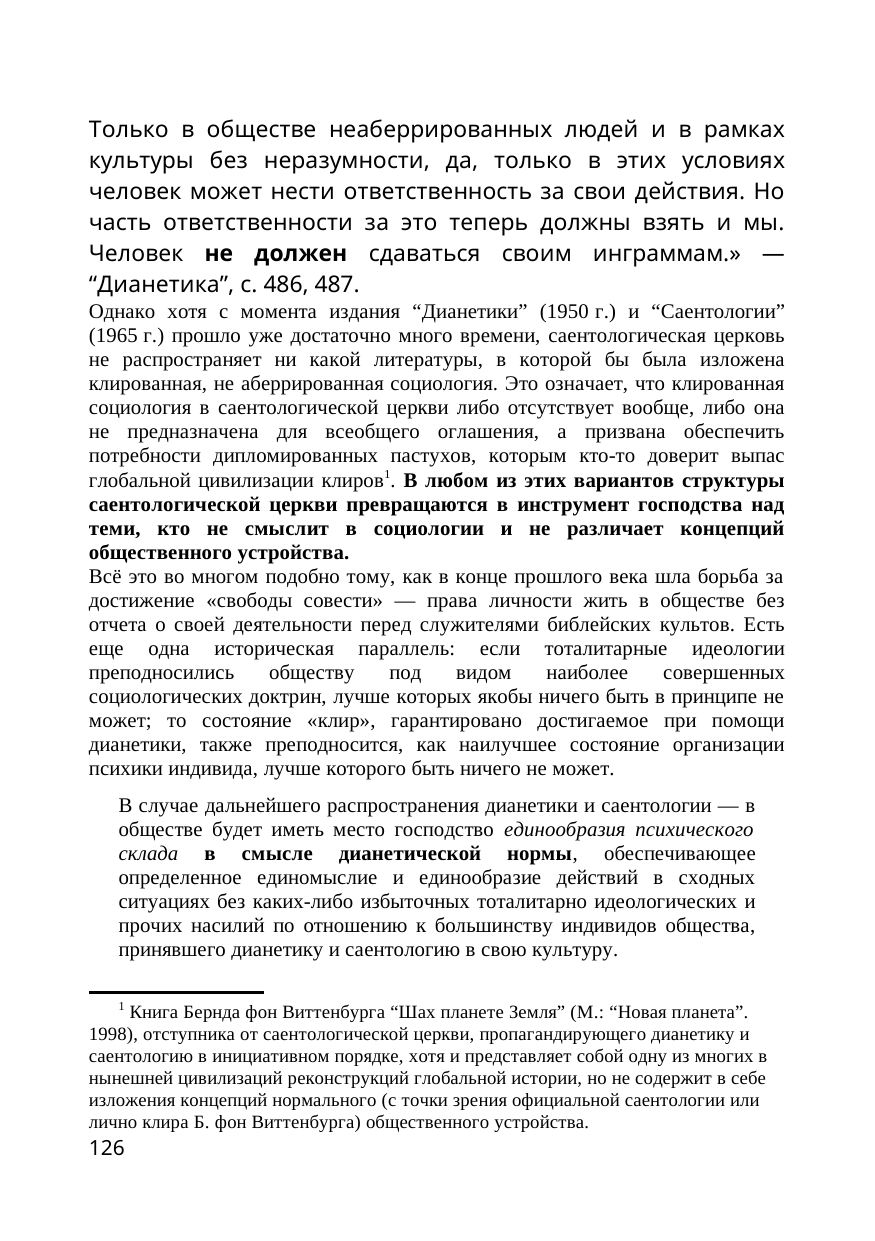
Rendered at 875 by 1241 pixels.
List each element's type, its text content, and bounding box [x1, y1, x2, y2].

text Книга Бернда фон Виттенбурга “Шах планете Земля” (М.: “Новая планета”. 1998), отступника от саентологической церкви, пропагандирующего дианетику и саентологию в инициативном порядке, хотя и представляет собой одну из многих в нынешней цивилизаций реконструкций глобальной истории, но не содержит в себе изложения концепций нормального (с точки зрения официальной саентологии или лично клира Б. фон Виттенбурга) общественного устройства. [89, 998, 785, 1133]
text Однако хотя с момента издания “Дианетики” (1950 г.) и “Саентологии” (1965 г.) прошло уже достаточно много времени, саентологическая церковь не распространяет ни какой литературы, в которой бы была изложена клированная, не аберрированная социология. Это означает, что клированная социология в саентологической церкви либо отсутствует вообще, либо она не предназначена для всеобщего оглашения, а призвана обеспечить потребности дипломированных пастухов, которым кто-то доверит выпас глобальной цивилизации клиров. В любом из этих вариантов структуры саентологической церкви превращаются в инструмент господства над теми, кто не смыслит в социологии и не различает концепций общественного устройства. [89, 299, 785, 564]
text Только в обществе неаберрированных людей и в рамках культуры без неразумности, да, только в этих условиях человек может нести ответственность за свои действия. Но часть ответственности за это теперь должны взять и мы. Человек не должен сдаваться своим инграммам.» — “Дианетика”, с. 486, 487. [89, 113, 785, 299]
text Всё это во многом подобно тому, как в конце прошлого века шла борьба за достижение «свободы совести» — права личности жить в обществе без отчета о своей деятельности перед служителями библейских культов. Есть еще одна историческая параллель: если тоталитарные идеологии преподносились обществу под видом наиболее совершенных социологических доктрин, лучше которых якобы ничего быть в принципе не может; то состояние «клир», гарантировано достигаемое при помощи дианетики, также преподносится, как наилучшее состояние организации психики индивида, лучше которого быть ничего не может. [89, 564, 785, 780]
text В случае дальнейшего распространения дианетики и саентологии — в обществе будет иметь место господство единообразия психического склада в смысле дианетической нормы, обеспечивающее определенное единомыслие и единообразие действий в сходных ситуациях без каких-либо избыточных тоталитарно идеологических и прочих насилий по отношению к большинству индивидов общества, принявшего дианетику и саентологию в свою культуру. [118, 793, 756, 961]
